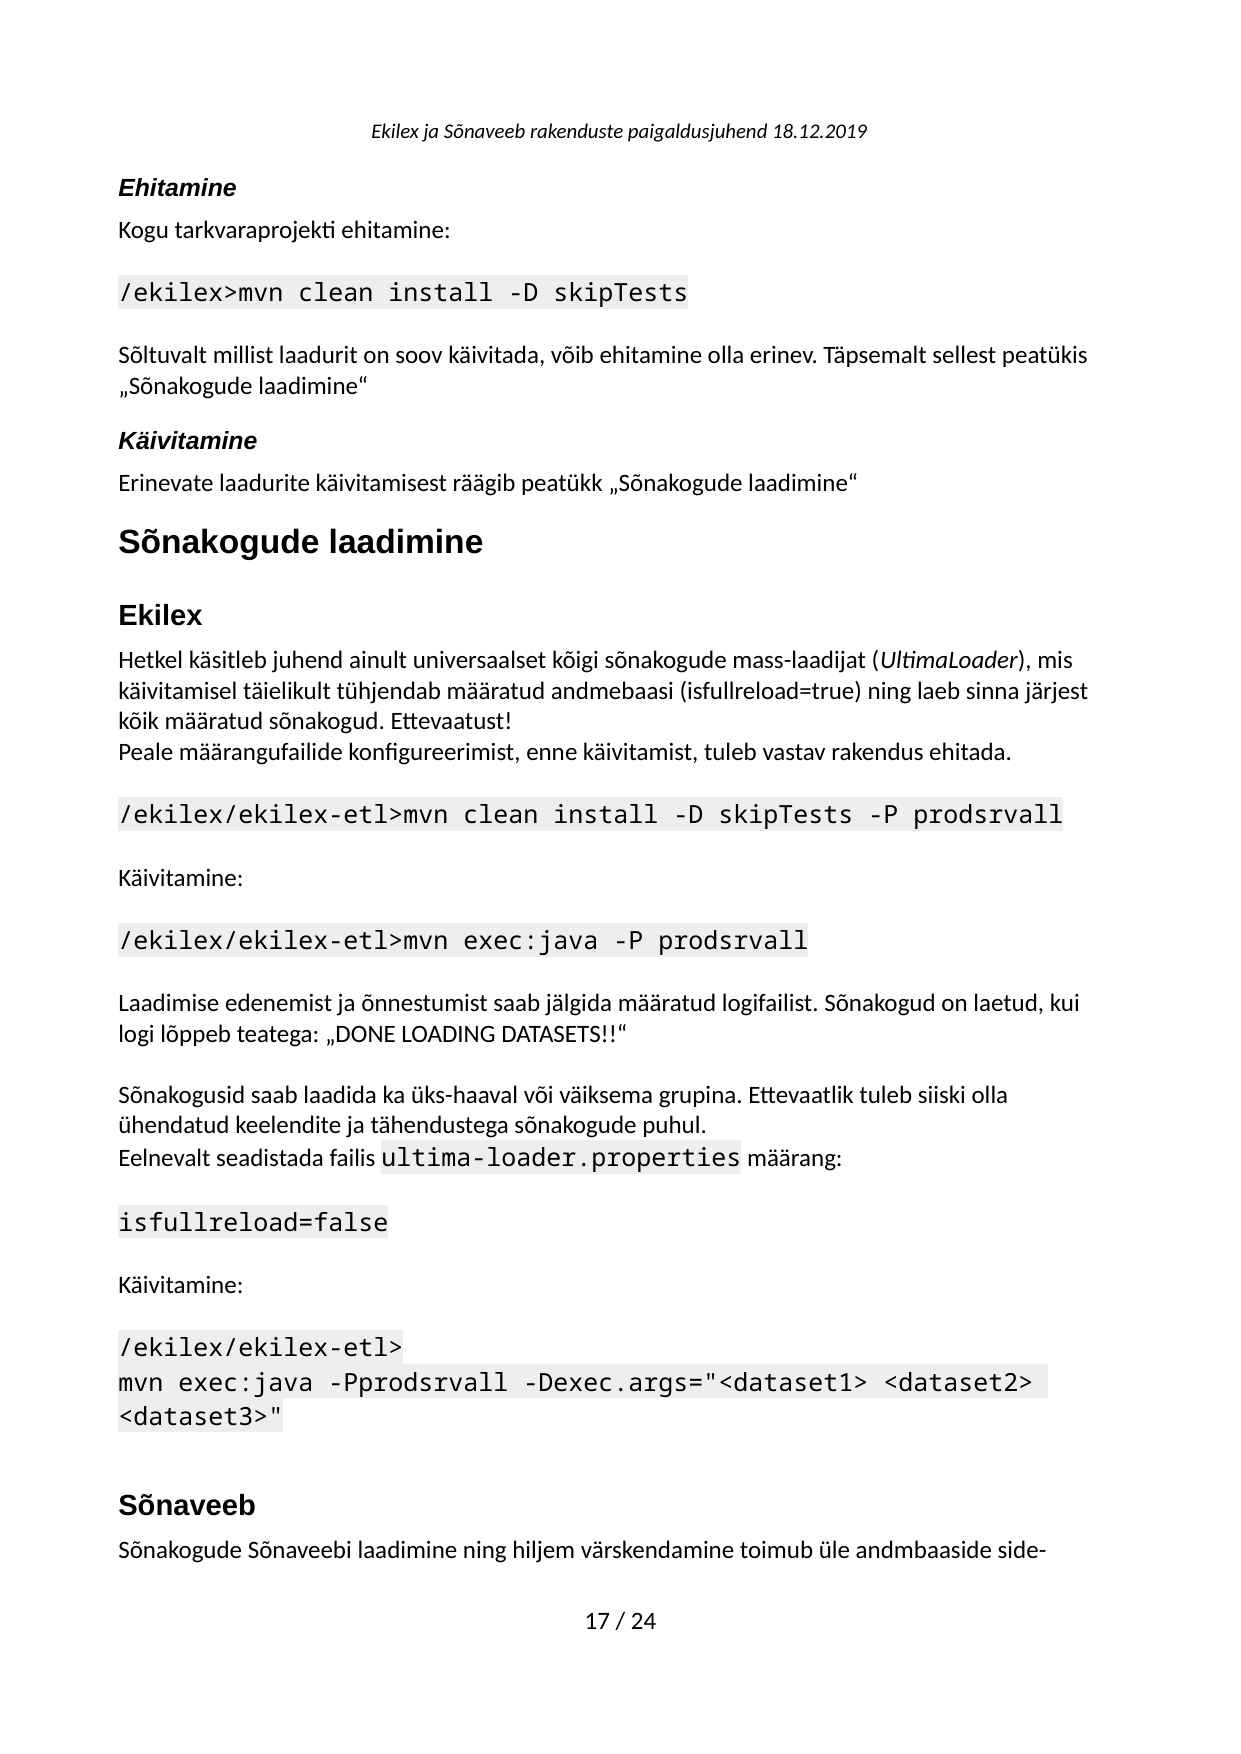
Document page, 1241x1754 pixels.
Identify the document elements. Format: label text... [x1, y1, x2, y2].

text /ekilex/ekilex-etl>mvn clean install -D skipTests -P prodsrvall [118, 797, 1122, 831]
text Eelnevalt seadistada failis ultima-loader.properties määrang: [118, 1140, 1122, 1174]
text Sõnakogusid saab laadida ka üks-haaval või väiksema grupina. Ettevaatlik tuleb siiski olla ühendatud keelendite ja tähendustega sõnakogude puhul. [118, 1079, 1122, 1140]
text Käivitamine: [118, 862, 1122, 892]
text mvn exec:java -Pprodsrvall -Dexec.args="<dataset1> <dataset2> <dataset3>" [118, 1364, 1122, 1432]
text /ekilex/ekilex-etl> [118, 1330, 1122, 1364]
subtitle Ehitamine [118, 173, 1122, 202]
text /ekilex/ekilex-etl>mvn exec:java -P prodsrvall [118, 923, 1122, 957]
text Käivitamine: [118, 1269, 1122, 1299]
text Kogu tarkvaraprojekti ehitamine: [118, 214, 1122, 244]
text Sõnakogude Sõnaveebi laadimine ning hiljem värskendamine toimub üle andmbaaside side- [118, 1534, 1122, 1564]
text Sõltuvalt millist laadurit on soov käivitada, võib ehitamine olla erinev. Täpsemalt sellest peatükis „Sõnakogude laadimine“ [118, 340, 1122, 401]
text Erinevate laadurite käivitamisest räägib peatükk „Sõnakogude laadimine“ [118, 467, 1122, 497]
text /ekilex>mvn clean install -D skipTests [118, 275, 1122, 309]
subtitle Sõnaveeb [118, 1488, 1122, 1521]
text isfullreload=false [118, 1204, 1122, 1238]
subtitle Ekilex [118, 598, 1122, 632]
text Laadimise edenemist ja õnnestumist saab jälgida määratud logifailist. Sõnakogud on laetud, kui logi lõppeb teatega: „DONE LOADING DATASETS!!“ [118, 987, 1122, 1048]
text Peale määrangufailide konfigureerimist, enne käivitamist, tuleb vastav rakendus ehitada. [118, 736, 1122, 767]
subtitle Käivitamine [118, 426, 1122, 454]
subtitle Sõnakogude laadimine [118, 522, 1122, 561]
text Hetkel käsitleb juhend ainult universaalset kõigi sõnakogude mass-laadijat (UltimaLoader), mis käivitamisel täielikult tühjendab määratud andmebaasi (isfullreload=true) ning laeb sinna järjest kõik määratud sõnakogud. Ettevaatust! [118, 644, 1122, 736]
